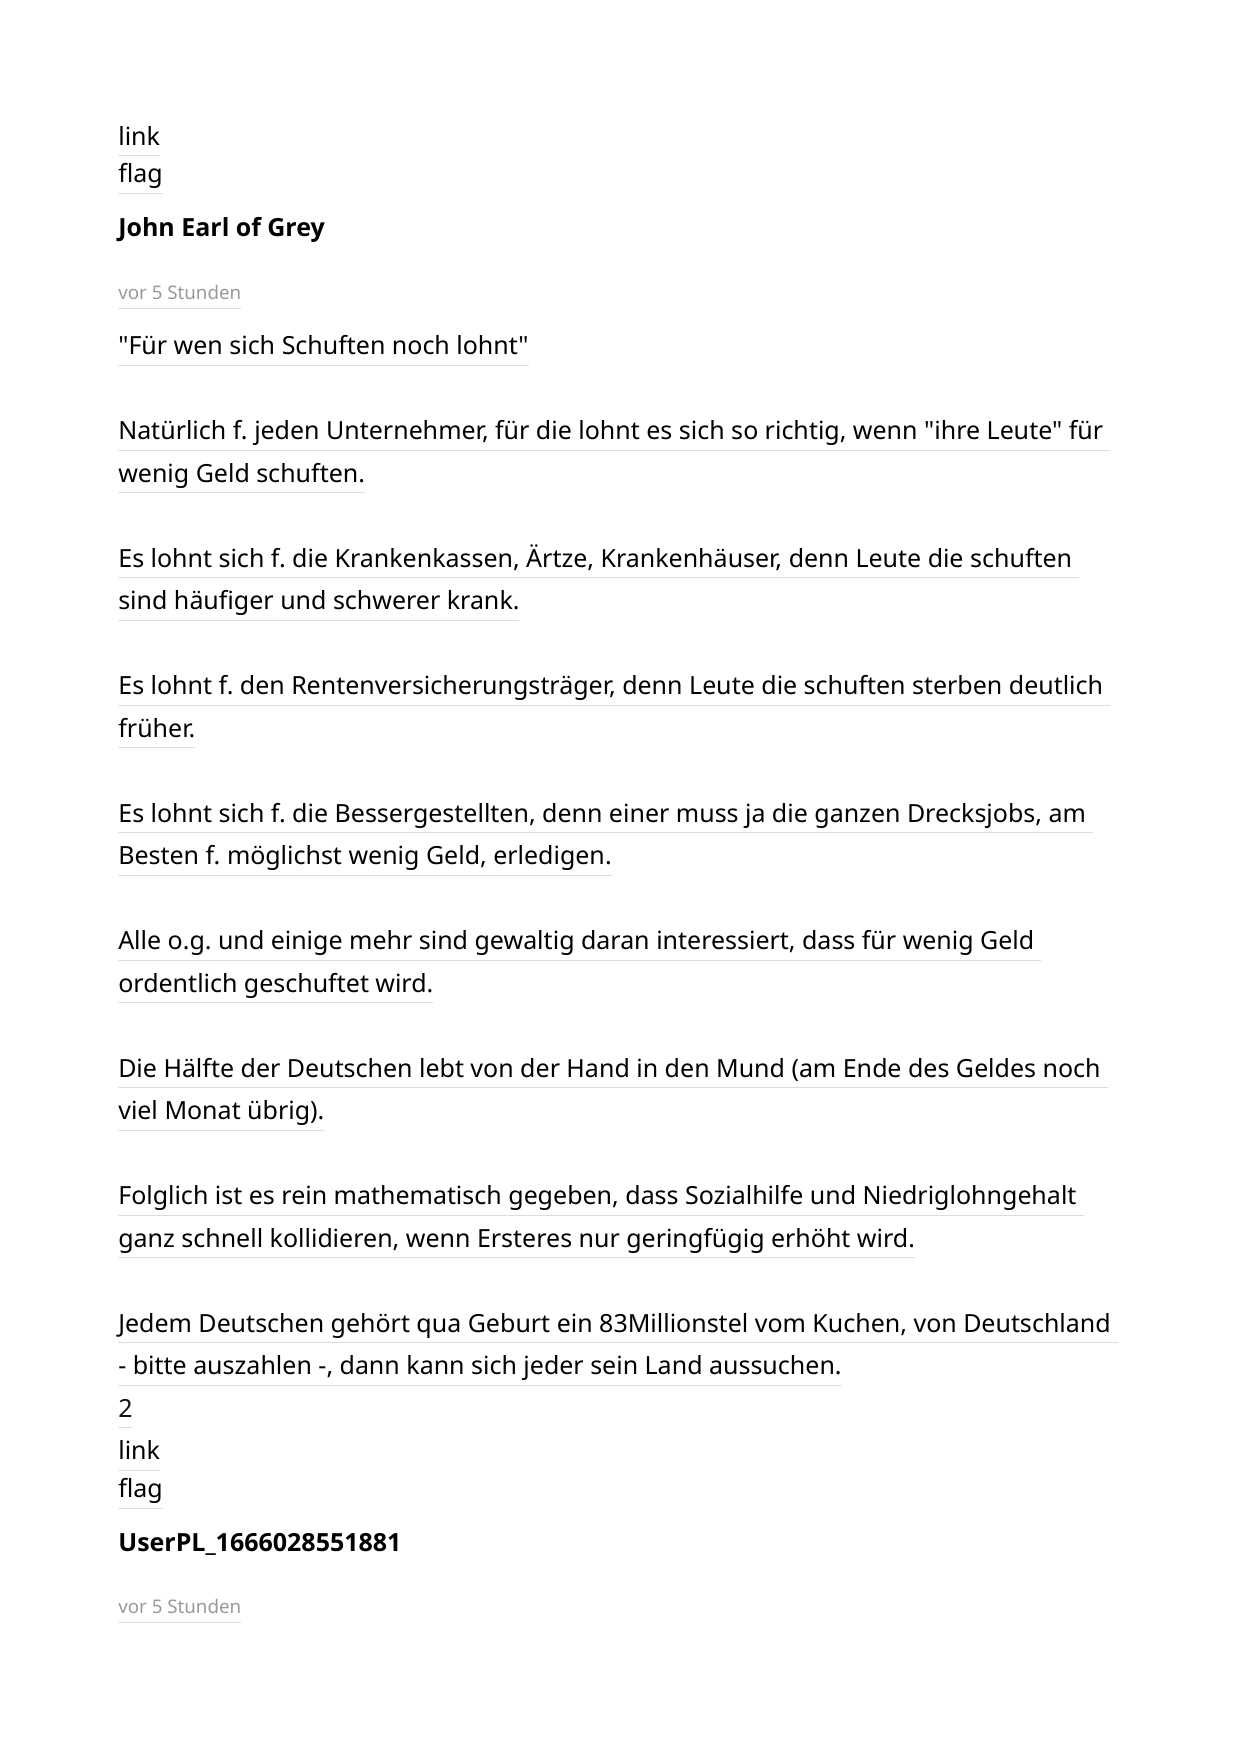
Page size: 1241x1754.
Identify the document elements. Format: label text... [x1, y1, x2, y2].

text UserPL_1666028551881 [118, 1524, 1122, 1558]
text 2 [118, 1390, 1122, 1428]
text flag [118, 1471, 1122, 1509]
text link [118, 1433, 1122, 1471]
text vor 5 Stunden [118, 1594, 1117, 1623]
text "Für wen sich Schuften noch lohnt" Natürlich f. jeden Unternehmer, für die lohnt es sich so richtig, wenn "ihre Leute" für wenig Geld schuften. Es lohnt sich f. die Krankenkassen, Ärtze, Krankenhäuser, denn Leute die schuften sind häufiger und schwerer krank. Es lohnt f. den Rentenversicherungsträger, denn Leute die schuften sterben deutlich früher. Es lohnt sich f. die Bessergestellten, denn einer muss ja die ganzen Drecksjobs, am Besten f. möglichst wenig Geld, erledigen. Alle o.g. und einige mehr sind gewaltig daran interessiert, dass für wenig Geld ordentlich geschuftet wird. Die Hälfte der Deutschen lebt von der Hand in den Mund (am Ende des Geldes noch viel Monat übrig). Folglich ist es rein mathematisch gegeben, dass Sozialhilfe und Niedriglohngehalt ganz schnell kollidieren, wenn Ersteres nur geringfügig erhöht wird. Jedem Deutschen gehört qua Geburt ein 83Millionstel vom Kuchen, von Deutschland - bitte auszahlen -, dann kann sich jeder sein Land aussuchen. [118, 328, 1122, 1386]
text vor 5 Stunden [118, 279, 1117, 309]
text John Earl of Grey [118, 210, 1122, 244]
text link [118, 118, 1122, 156]
text flag [118, 156, 1122, 194]
